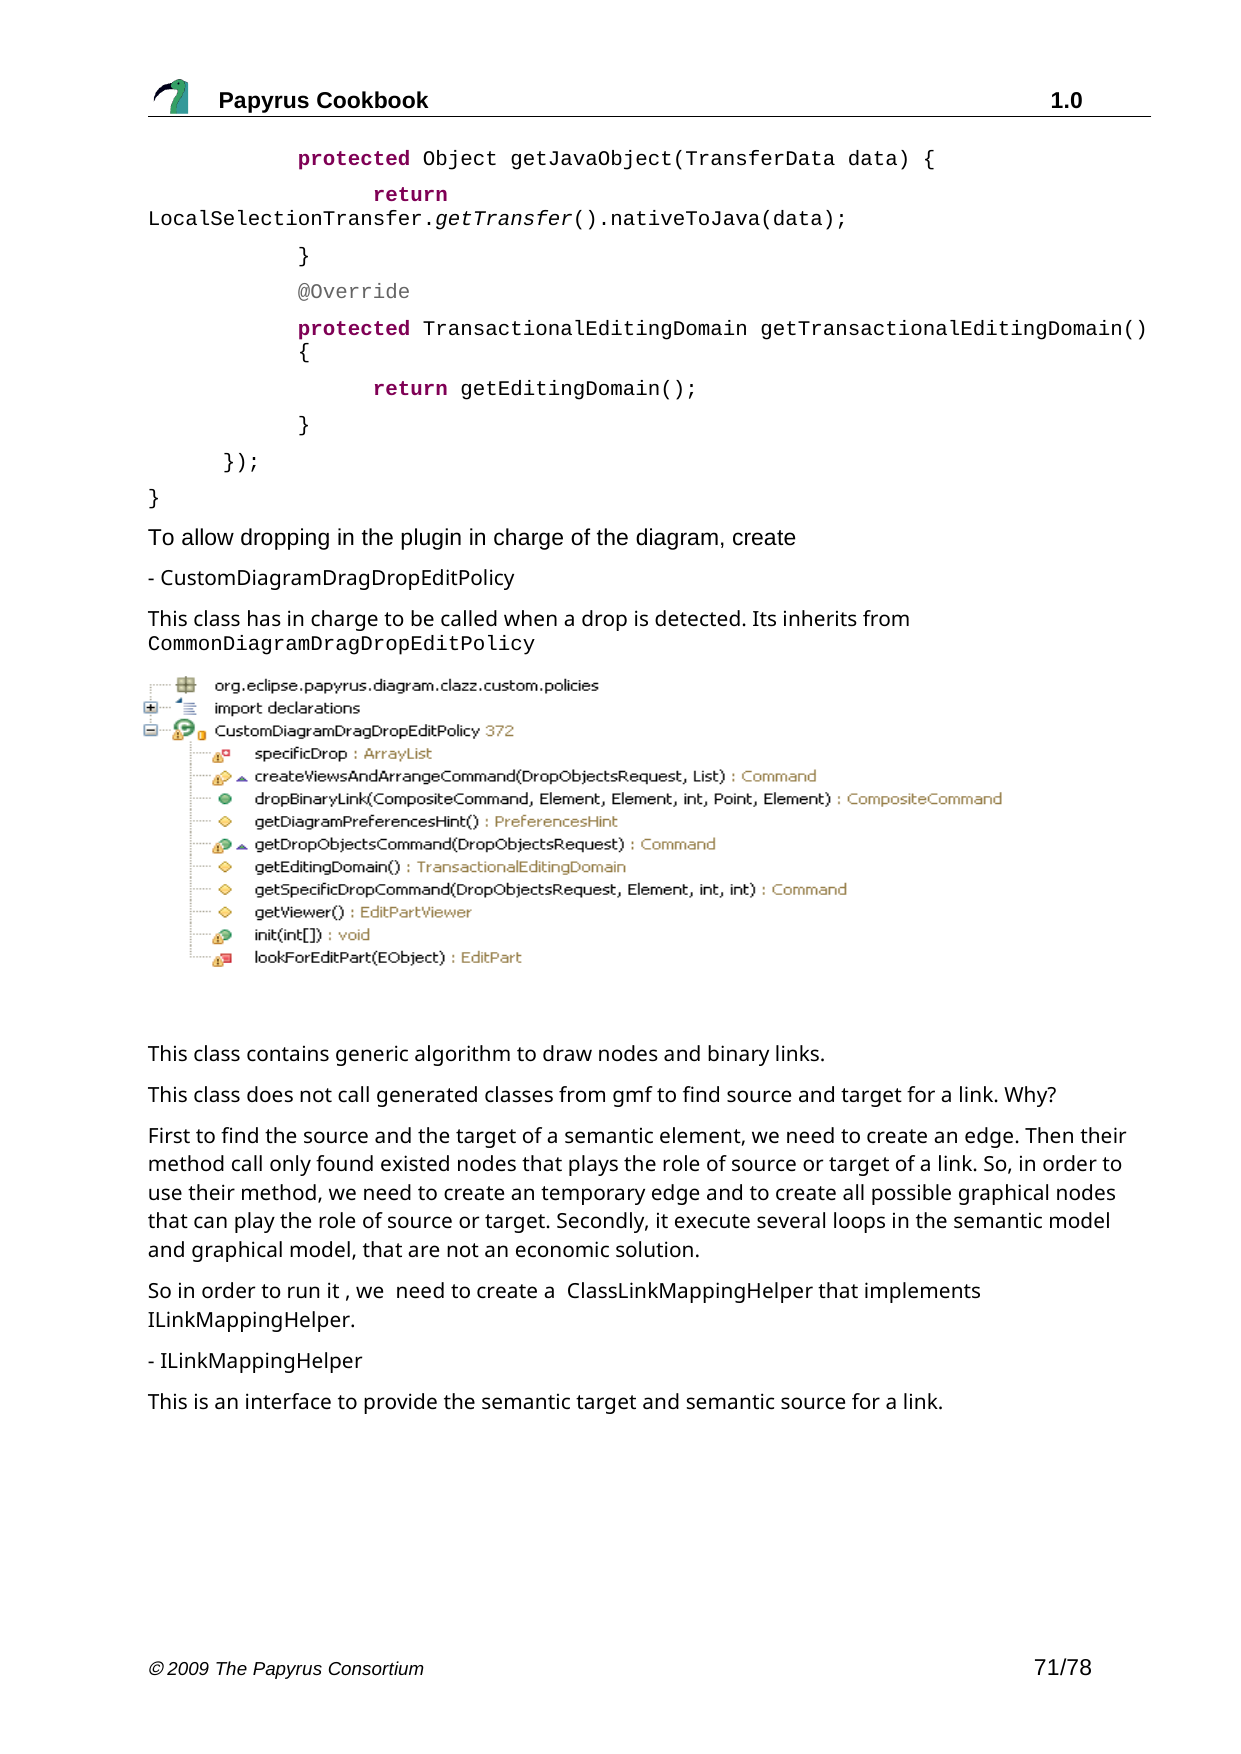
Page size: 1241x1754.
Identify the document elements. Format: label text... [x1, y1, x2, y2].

text - ILinkMappingHelper [148, 1346, 1151, 1374]
picture [153, 79, 189, 114]
text To allow dropping in the plugin in charge of the diagram, create [148, 524, 1151, 551]
text @Override [148, 281, 1151, 305]
text } [148, 244, 1151, 268]
text } [148, 487, 1151, 511]
text return LocalSelectionTransfer.getTransfer().nativeToJava(data); [148, 184, 1151, 232]
text This is an interface to provide the semantic target and semantic source for a link. [148, 1387, 1151, 1415]
text This class contains generic algorithm to draw nodes and binary links. [148, 1039, 1151, 1067]
text return getEditingDomain(); [148, 378, 1151, 402]
text - CustomDiagramDragDropEditPolicy [148, 563, 1151, 592]
text So in order to run it , we need to create a ClassLinkMappingHelper that implements ILinkMappingHelper. [148, 1276, 1151, 1333]
picture [131, 675, 1109, 979]
text protected Object getJavaObject(TransferData data) { [148, 148, 1151, 172]
text This class has in charge to be called when a drop is detected. Its inherits from CommonDiagramDragDropEditPolicy [148, 604, 1151, 657]
text } [148, 414, 1151, 438]
text protected TransactionalEditingDomain getTransactionalEditingDomain() { [148, 317, 1151, 365]
text }); [148, 451, 1151, 475]
text First to find the source and the target of a semantic element, we need to create an edge. Then their method call only found existed nodes that plays the role of source or target of a link. So, in order to use their method, we need to create an temporary edge and to create all possible graphical nodes that can play the role of source or target. Secondly, it execute several loops in the semantic model and graphical model, that are not an economic solution. [148, 1121, 1151, 1263]
text This class does not call generated classes from gmf to find source and target for a link. Why? [148, 1080, 1151, 1108]
